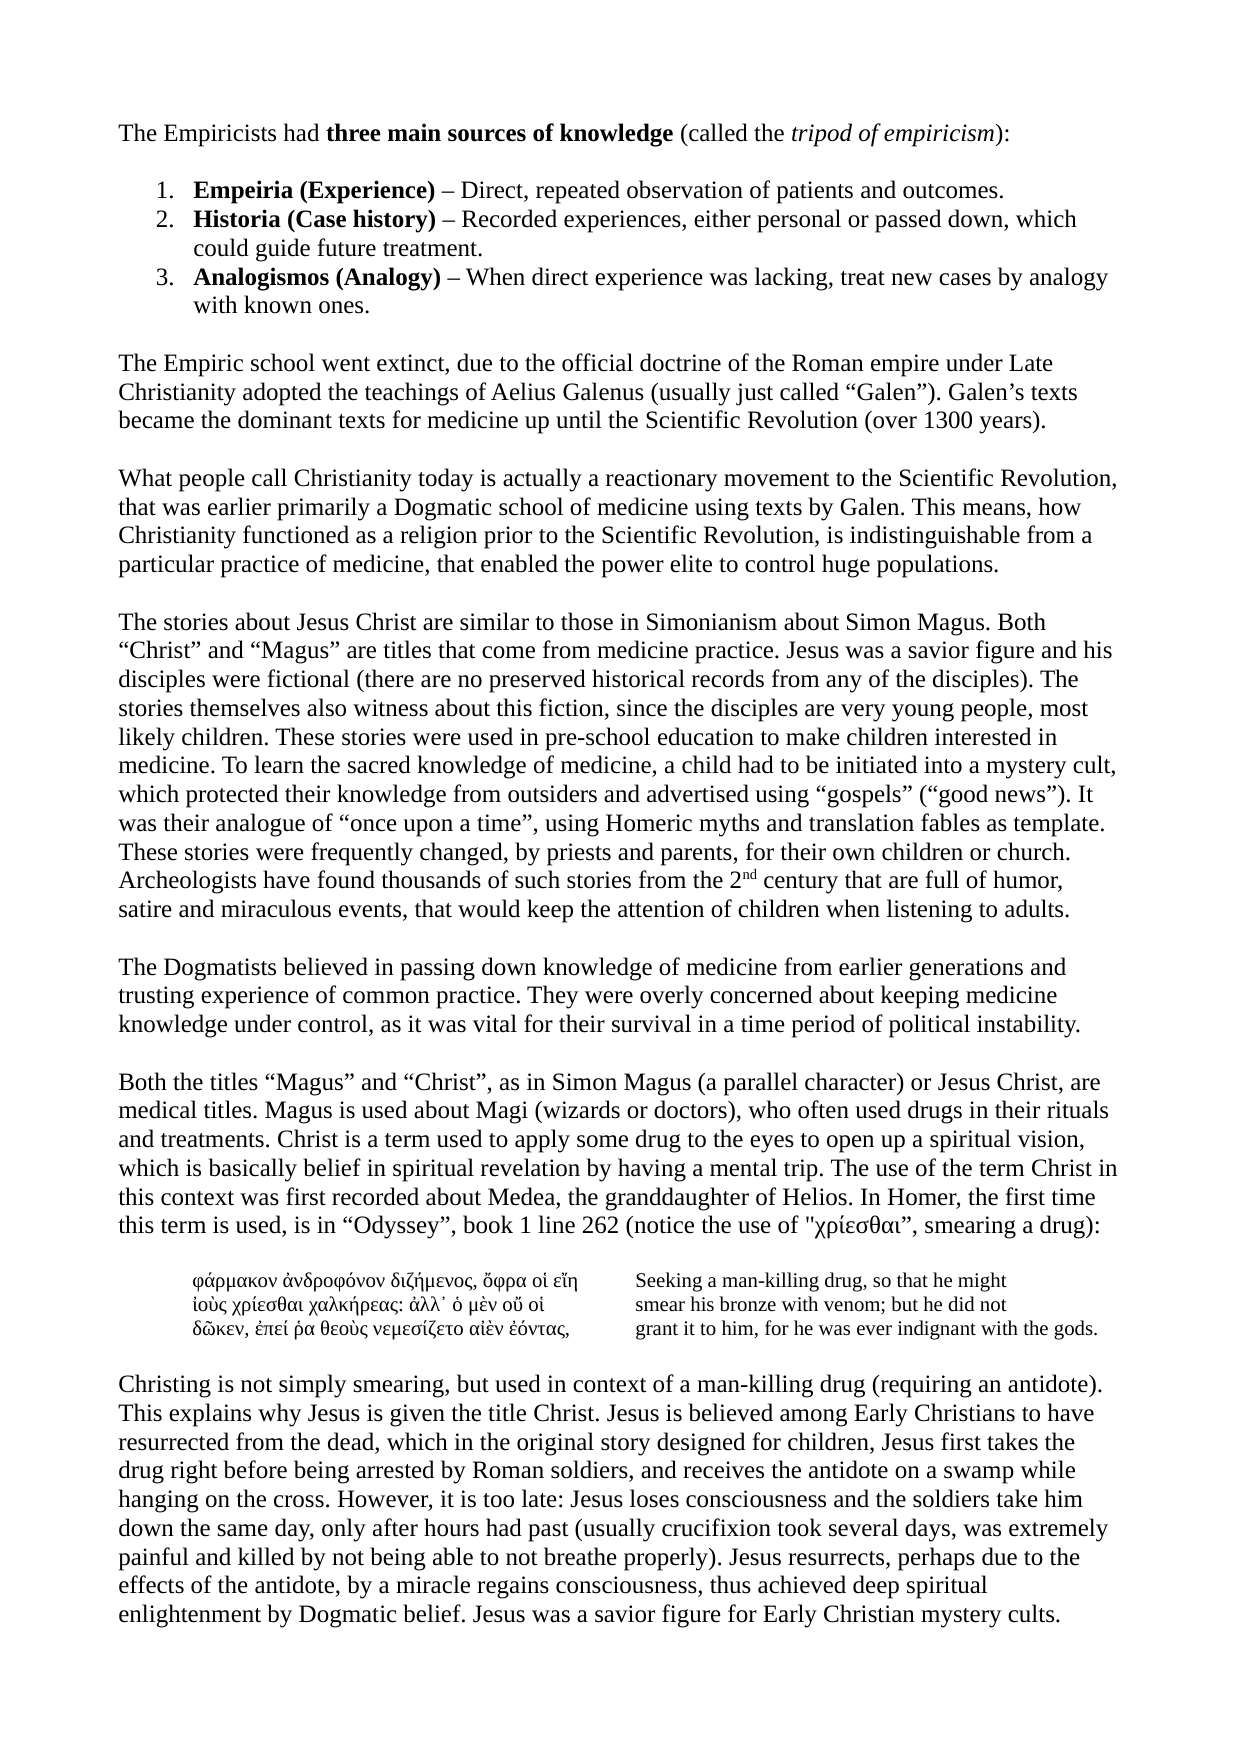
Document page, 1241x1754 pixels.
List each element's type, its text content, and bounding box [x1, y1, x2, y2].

text Both the titles “Magus” and “Christ”, as in Simon Magus (a parallel character) or Jesus Christ, are medical titles. Magus is used about Magi (wizards or doctors), who often used drugs in their rituals and treatments. Christ is a term used to apply some drug to the eyes to open up a spiritual vision, which is basically belief in spiritual revelation by having a mental trip. The use of the term Christ in this context was first recorded about Medea, the granddaughter of Helios. In Homer, the first time this term is used, is in “Odyssey”, book 1 line 262 (notice the use of "χρίεσθαι”, smearing a drug): [118, 1067, 1122, 1239]
text Christing is not simply smearing, but used in context of a man-killing drug (requiring an antidote). [118, 1369, 1122, 1398]
text The Dogmatists believed in passing down knowledge of medicine from earlier generations and trusting experience of common practice. They were overly concerned about keeping medicine knowledge under control, as it was vital for their survival in a time period of political instability. [118, 952, 1122, 1038]
text ἰοὺς χρίεσθαι χαλκήρεας: ἀλλ᾽ ὁ μὲν οὔ οἱ smear his bronze with venom; but he did not [118, 1292, 1122, 1316]
list Analogismos (Analogy) – When direct experience was lacking, treat new cases by analogy with known ones. [156, 262, 1122, 319]
text δῶκεν, ἐπεί ῥα θεοὺς νεμεσίζετο αἰὲν ἐόντας, grant it to him, for he was ever indignant with the gods. [118, 1316, 1122, 1340]
text This explains why Jesus is given the title Christ. Jesus is believed among Early Christians to have resurrected from the dead, which in the original story designed for children, Jesus first takes the drug right before being arrested by Roman soldiers, and receives the antidote on a swamp while hanging on the cross. However, it is too late: Jesus loses consciousness and the soldiers take him down the same day, only after hours had past (usually crucifixion took several days, was extremely painful and killed by not being able to not breathe properly). Jesus resurrects, perhaps due to the effects of the antidote, by a miracle regains consciousness, thus achieved deep spiritual enlightenment by Dogmatic belief. Jesus was a savior figure for Early Christian mystery cults. [118, 1398, 1122, 1628]
list Empeiria (Experience) – Direct, repeated observation of patients and outcomes. [156, 176, 1122, 204]
text The Empiricists had three main sources of knowledge (called the tripod of empiricism): [118, 118, 1122, 147]
text What people call Christianity today is actually a reactionary movement to the Scientific Revolution, that was earlier primarily a Dogmatic school of medicine using texts by Galen. This means, how Christianity functioned as a religion prior to the Scientific Revolution, is indistinguishable from a particular practice of medicine, that enabled the power elite to control huge populations. [118, 463, 1122, 578]
text The Empiric school went extinct, due to the official doctrine of the Roman empire under Late Christianity adopted the teachings of Aelius Galenus (usually just called “Galen”). Galen’s texts became the dominant texts for medicine up until the Scientific Revolution (over 1300 years). [118, 348, 1122, 434]
list Historia (Case history) – Recorded experiences, either personal or passed down, which could guide future treatment. [156, 204, 1122, 262]
text The stories about Jesus Christ are similar to those in Simonianism about Simon Magus. Both “Christ” and “Magus” are titles that come from medicine practice. Jesus was a savior figure and his disciples were fictional (there are no preserved historical records from any of the disciples). The stories themselves also witness about this fiction, since the disciples are very young people, most likely children. These stories were used in pre-school education to make children interested in medicine. To learn the sacred knowledge of medicine, a child had to be initiated into a mystery cult, which protected their knowledge from outsiders and advertised using “gospels” (“good news”). It was their analogue of “once upon a time”, using Homeric myths and translation fables as template. These stories were frequently changed, by priests and parents, for their own children or church. Archeologists have found thousands of such stories from the 2nd century that are full of humor, satire and miraculous events, that would keep the attention of children when listening to adults. [118, 607, 1122, 923]
text φάρμακον ἀνδροφόνον διζήμενος, ὄφρα οἱ εἴη Seeking a man-killing drug, so that he might [118, 1268, 1122, 1292]
